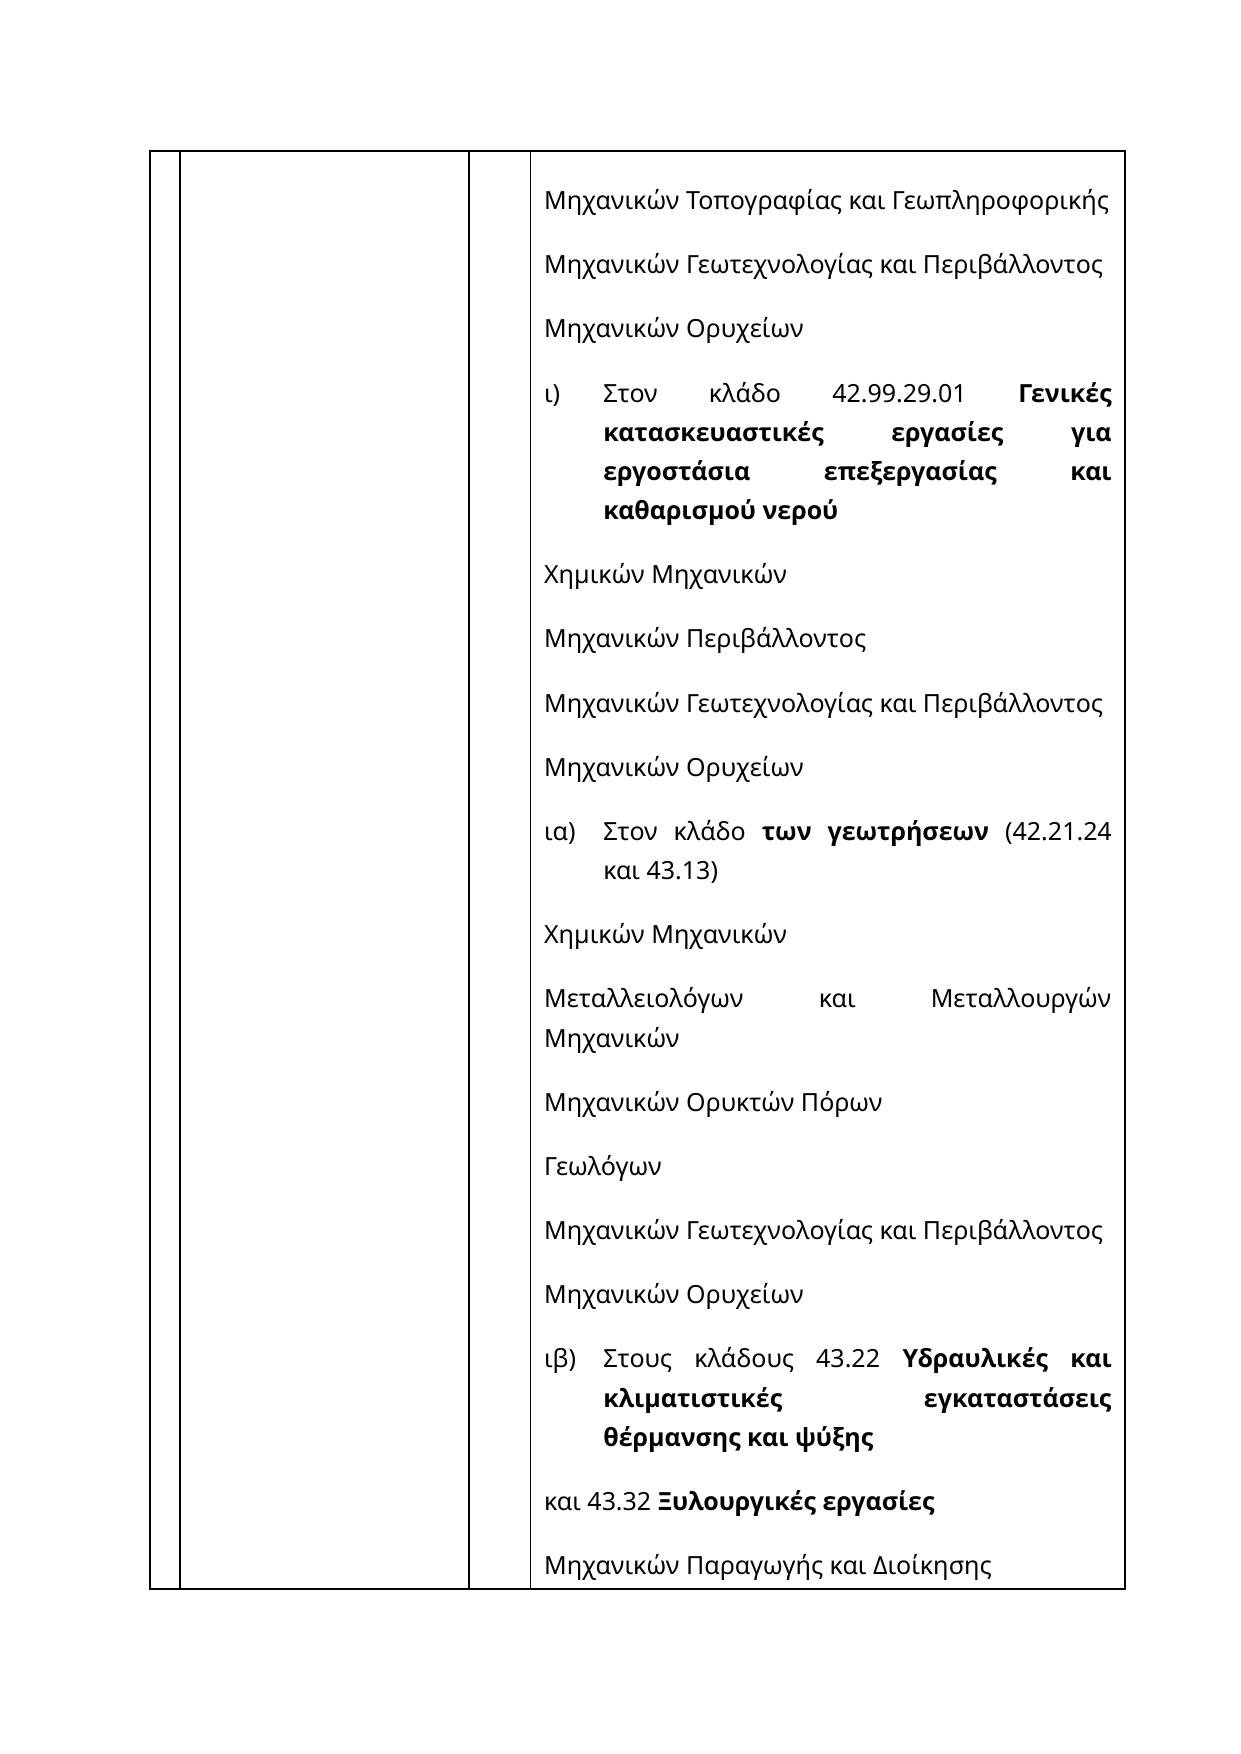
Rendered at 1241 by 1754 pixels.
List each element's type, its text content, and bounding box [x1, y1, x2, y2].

table_header [470, 152, 530, 1588]
table_header Μηχανικών Τοπογραφίας και Γεωπληροφορικής Μηχανικών Γεωτεχνολογίας και Περιβάλλοντος Μηχανικών Ορυχείων ι) Στον κλάδο 42.99.29.01 Γενικές κατασκευαστικές εργασίες για εργοστάσια επεξεργασίας και καθαρισμού νερού Χημικών Μηχανικών Μηχανικών Περιβάλλοντος Μηχανικών Γεωτεχνολογίας και Περιβάλλοντος Μηχανικών Ορυχείων ια) Στον κλάδο των γεωτρήσεων (42.21.24 και 43.13) Χημικών Μηχανικών Μεταλλειολόγων και Μεταλλουργών Μηχανικών Μηχανικών Ορυκτών Πόρων Γεωλόγων Μηχανικών Γεωτεχνολογίας και Περιβάλλοντος Μηχανικών Ορυχείων ιβ) Στους κλάδους 43.22 Υδραυλικές και κλιματιστικές εγκαταστάσεις θέρμανσης και ψύξης και 43.32 Ξυλουργικές εργασίες Μηχανικών Παραγωγής και Διοίκησης [531, 152, 1124, 1588]
table_header [151, 152, 179, 1588]
table_header [181, 152, 468, 1588]
